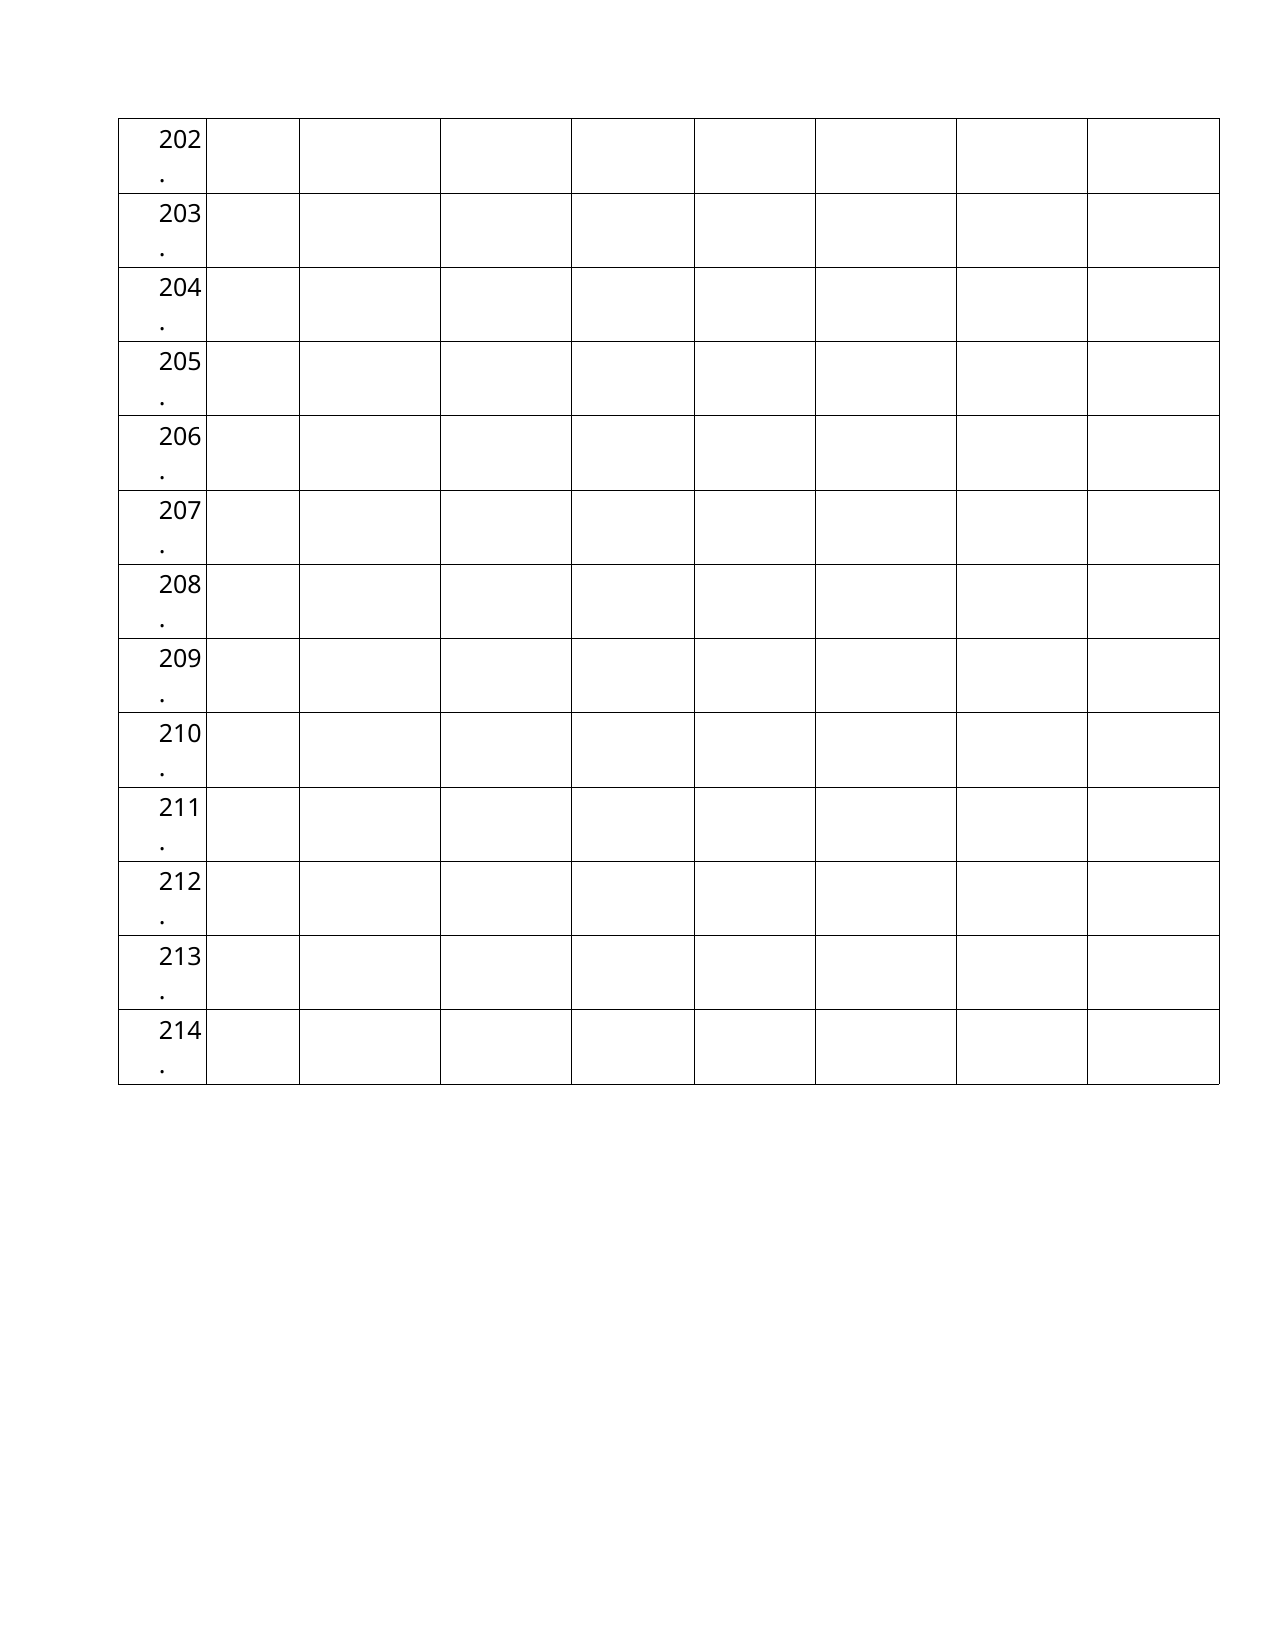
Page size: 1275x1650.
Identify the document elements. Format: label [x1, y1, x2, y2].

table_cell [119, 713, 206, 787]
table_cell [1088, 342, 1219, 415]
table_cell [816, 639, 956, 712]
table_cell [119, 119, 206, 192]
table_cell [816, 788, 956, 861]
table_cell [816, 268, 956, 341]
table_cell [207, 119, 299, 192]
table_cell [572, 1010, 694, 1084]
table_cell [572, 416, 694, 489]
table_cell [695, 342, 815, 415]
table_cell [572, 119, 694, 192]
table_cell [957, 565, 1087, 638]
table_cell [441, 1010, 571, 1084]
table_cell [957, 639, 1087, 712]
table_cell [572, 194, 694, 267]
table_cell [816, 342, 956, 415]
table_cell [300, 119, 440, 192]
table_cell [441, 713, 571, 787]
table_cell [300, 1010, 440, 1084]
table_cell [300, 713, 440, 787]
table_cell [572, 342, 694, 415]
table_cell [119, 788, 206, 861]
table_cell [207, 194, 299, 267]
table_cell [572, 268, 694, 341]
table_cell [300, 936, 440, 1009]
table_cell [957, 416, 1087, 489]
table_cell [119, 565, 206, 638]
table_cell [1088, 491, 1219, 564]
table_cell [119, 639, 206, 712]
table_cell [119, 862, 206, 935]
table_cell [816, 713, 956, 787]
table_cell [441, 268, 571, 341]
table_cell [119, 416, 206, 489]
table_cell [207, 788, 299, 861]
table_cell [957, 268, 1087, 341]
table_cell [207, 491, 299, 564]
table_cell [957, 342, 1087, 415]
table_cell [300, 342, 440, 415]
table_cell [572, 788, 694, 861]
table_cell [816, 565, 956, 638]
table_cell [300, 416, 440, 489]
table_cell [207, 936, 299, 1009]
table_cell [695, 936, 815, 1009]
table_cell [1088, 1010, 1219, 1084]
table_cell [441, 491, 571, 564]
table_cell [695, 1010, 815, 1084]
table_cell [957, 194, 1087, 267]
table_cell [119, 268, 206, 341]
table_cell [695, 788, 815, 861]
table_cell [695, 862, 815, 935]
table_cell [816, 194, 956, 267]
table_cell [1088, 713, 1219, 787]
table_cell [957, 1010, 1087, 1084]
table_cell [1088, 194, 1219, 267]
table_cell [207, 416, 299, 489]
table_cell [300, 491, 440, 564]
table_cell [207, 639, 299, 712]
table_cell [207, 268, 299, 341]
table_cell [816, 119, 956, 192]
table_cell [957, 119, 1087, 192]
table_cell [1088, 788, 1219, 861]
table_cell [300, 268, 440, 341]
table_cell [441, 119, 571, 192]
table_cell [957, 713, 1087, 787]
table_cell [119, 491, 206, 564]
table_cell [441, 936, 571, 1009]
table_cell [695, 268, 815, 341]
table_cell [300, 788, 440, 861]
table_cell [300, 862, 440, 935]
table_cell [957, 936, 1087, 1009]
table_cell [572, 565, 694, 638]
table_cell [572, 639, 694, 712]
table_cell [572, 713, 694, 787]
table_cell [441, 565, 571, 638]
table_cell [207, 342, 299, 415]
table_cell [300, 565, 440, 638]
table_cell [695, 416, 815, 489]
table_cell [816, 936, 956, 1009]
table_cell [1088, 565, 1219, 638]
table_cell [816, 862, 956, 935]
table_cell [441, 416, 571, 489]
table_cell [695, 119, 815, 192]
table_cell [300, 194, 440, 267]
table_cell [695, 491, 815, 564]
table_cell [1088, 862, 1219, 935]
table_cell [695, 639, 815, 712]
table_cell [816, 491, 956, 564]
table_cell [441, 342, 571, 415]
table_cell [441, 862, 571, 935]
table_cell [119, 342, 206, 415]
table_cell [816, 1010, 956, 1084]
table_cell [1088, 119, 1219, 192]
table_cell [572, 862, 694, 935]
table_cell [572, 936, 694, 1009]
table_cell [1088, 268, 1219, 341]
table_cell [207, 565, 299, 638]
table_cell [441, 639, 571, 712]
table_cell [695, 713, 815, 787]
table_cell [119, 936, 206, 1009]
table_cell [695, 565, 815, 638]
table_cell [207, 862, 299, 935]
table_cell [119, 194, 206, 267]
table_cell [957, 788, 1087, 861]
table_cell [695, 194, 815, 267]
table_cell [207, 1010, 299, 1084]
table_cell [957, 862, 1087, 935]
table_cell [119, 1010, 206, 1084]
table_cell [441, 194, 571, 267]
table_cell [957, 491, 1087, 564]
table_cell [816, 416, 956, 489]
table_cell [1088, 416, 1219, 489]
table_cell [300, 639, 440, 712]
table_cell [1088, 639, 1219, 712]
table_cell [1088, 936, 1219, 1009]
table_cell [441, 788, 571, 861]
table_cell [207, 713, 299, 787]
table_cell [572, 491, 694, 564]
